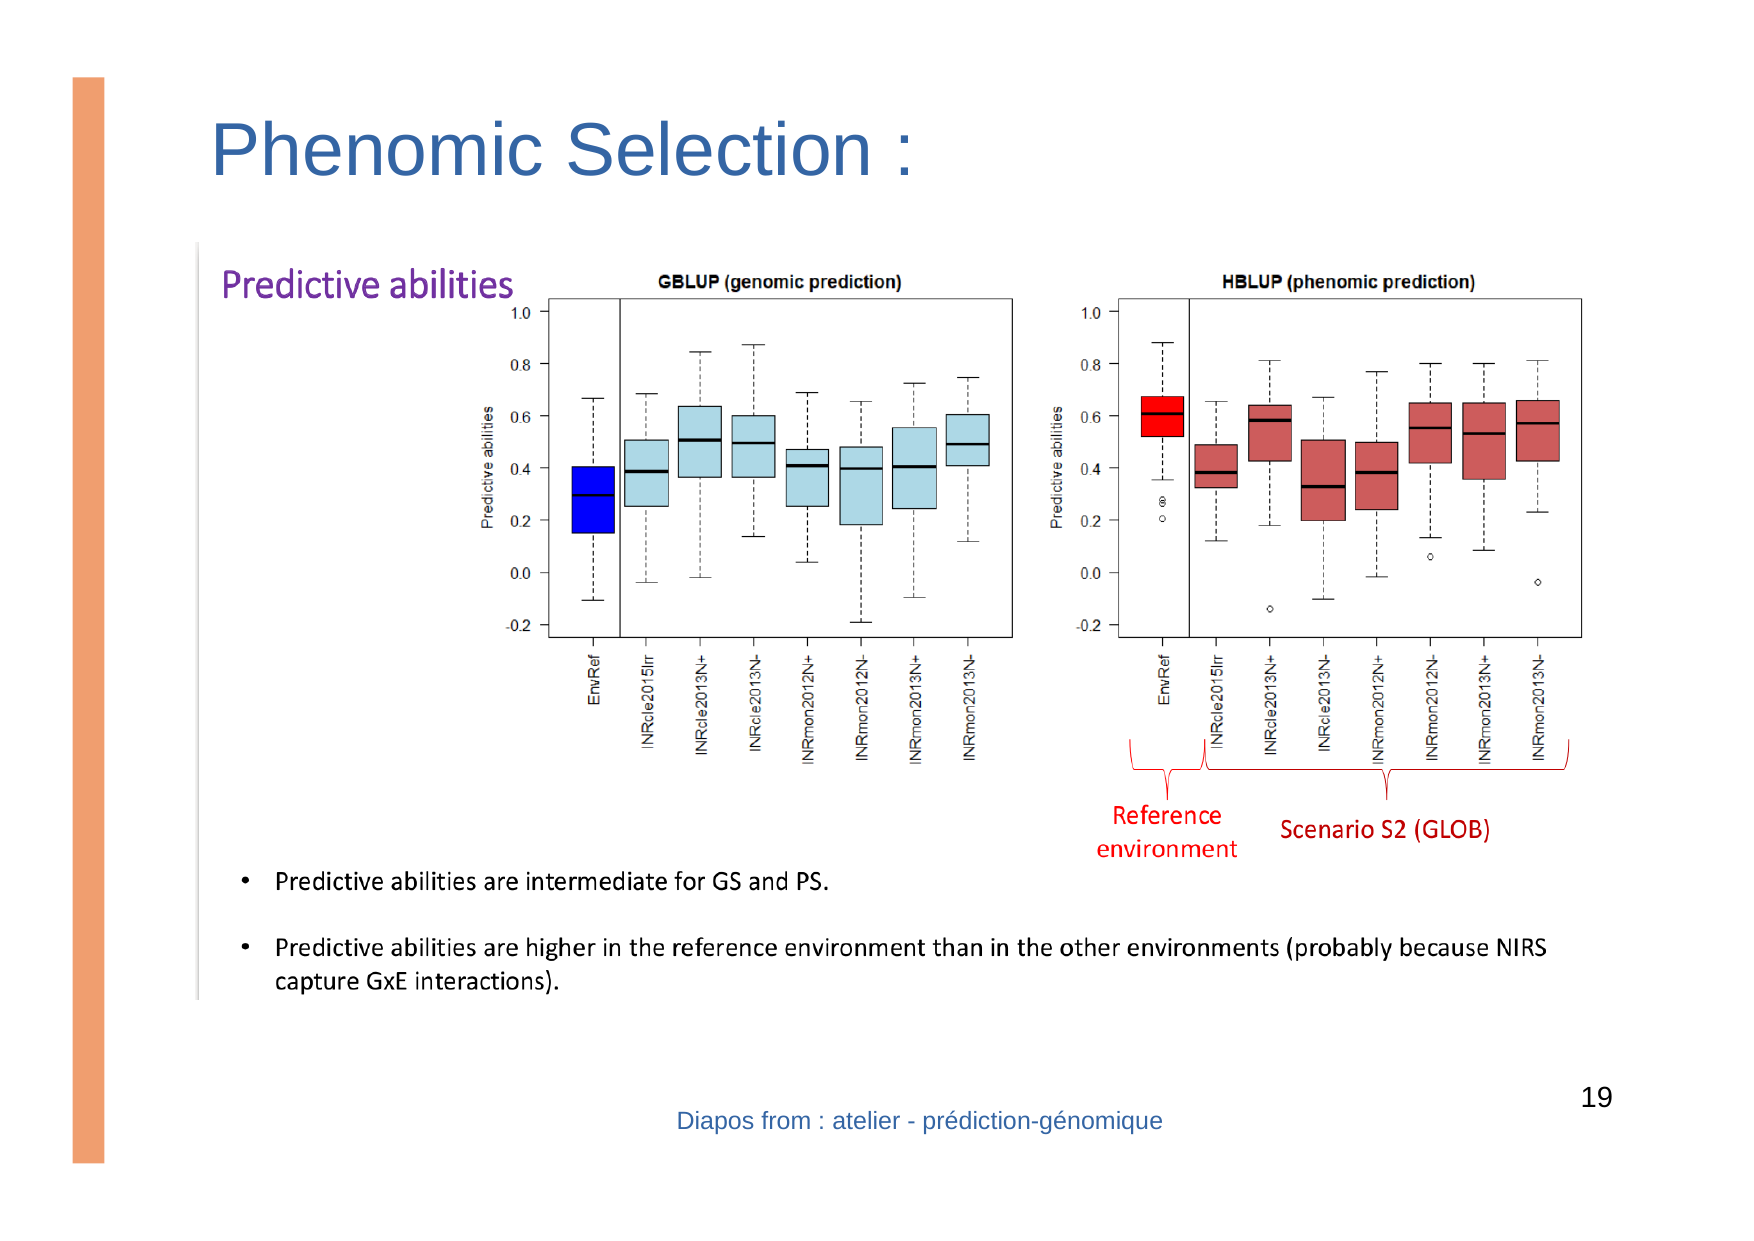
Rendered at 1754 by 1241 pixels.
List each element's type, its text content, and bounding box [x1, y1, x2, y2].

text_box Phenomic Selection : [196, 99, 991, 199]
text_box Diapos from : atelier - prédiction-génomique [661, 1099, 1218, 1143]
picture [195, 242, 1610, 1000]
text_box [72, 77, 105, 1164]
